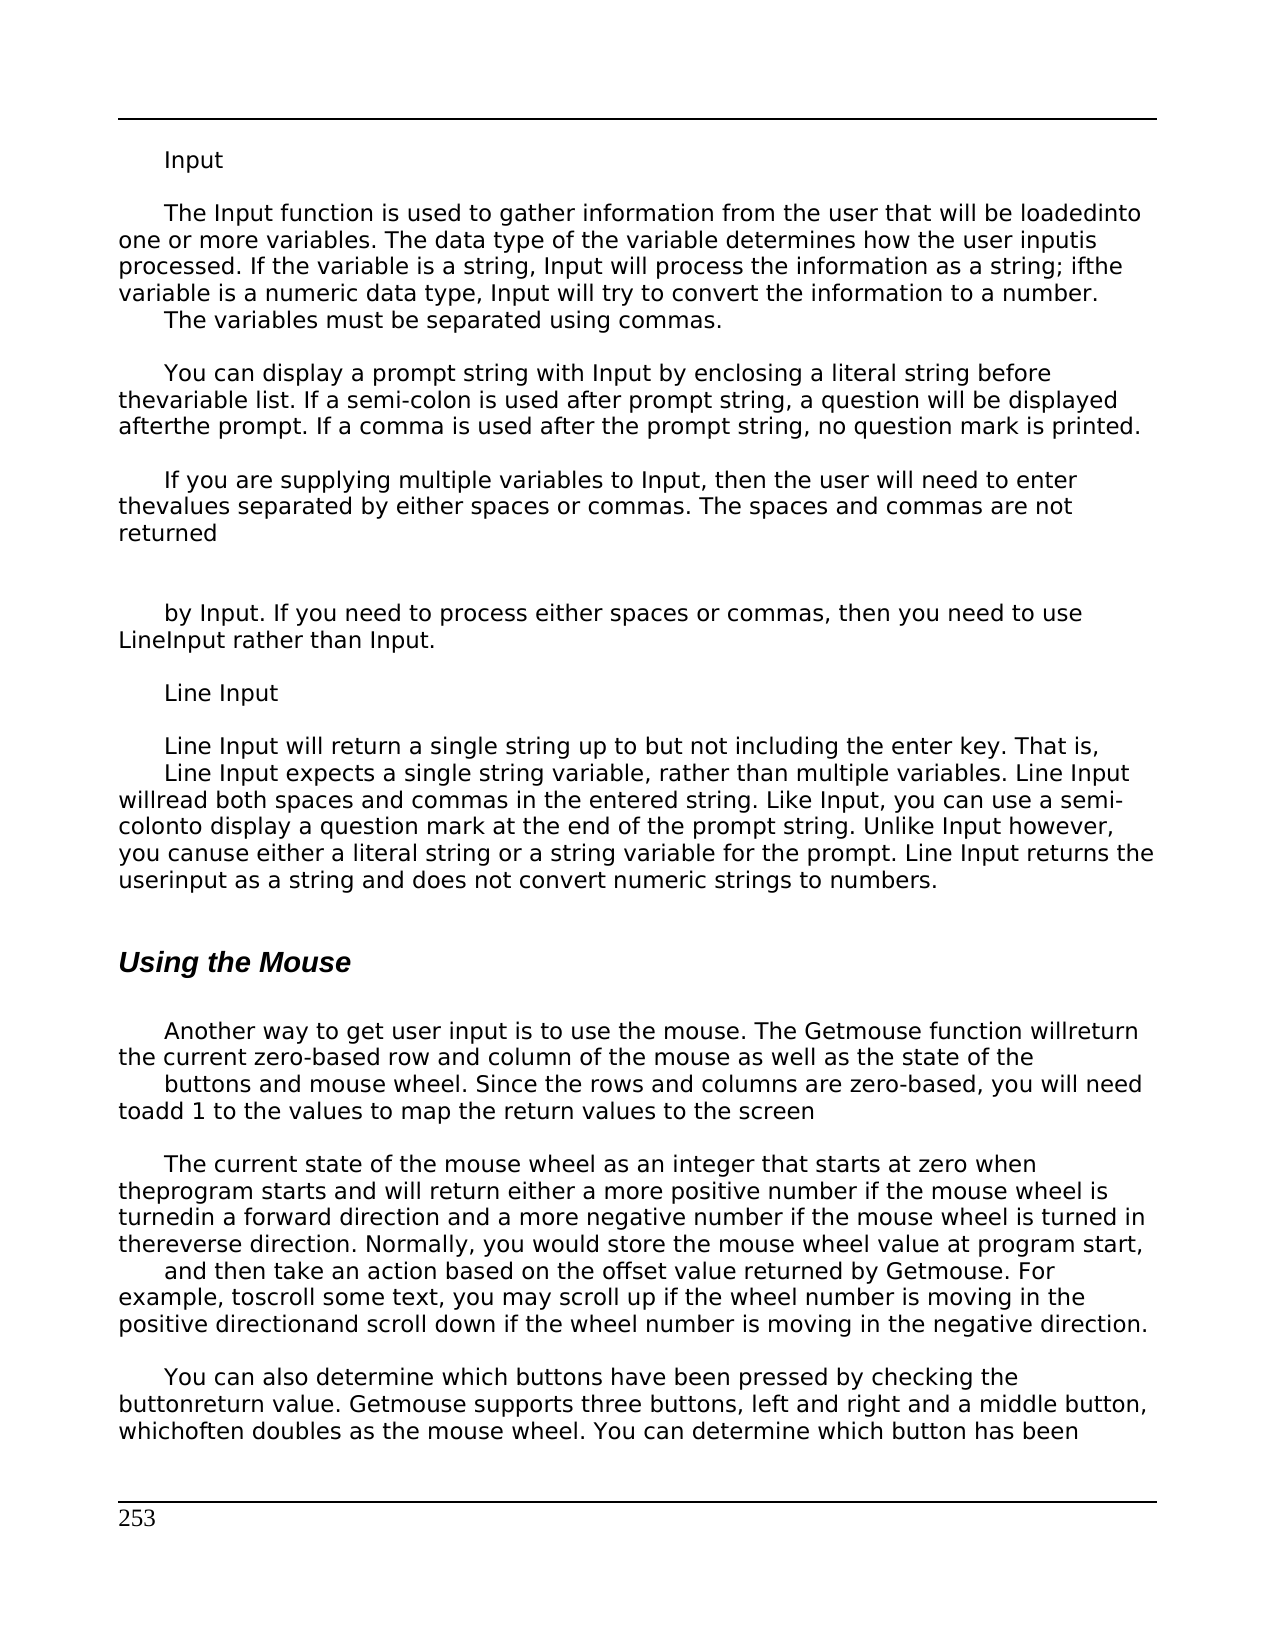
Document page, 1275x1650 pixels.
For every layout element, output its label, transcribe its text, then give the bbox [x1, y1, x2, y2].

text The current state of the mouse wheel as an integer that starts at zero when theprogram starts and will return either a more positive number if the mouse wheel is turnedin a forward direction and a more negative number if the mouse wheel is turned in thereverse direction. Normally, you would store the mouse wheel value at program start, [118, 1151, 1157, 1258]
text buttons and mouse wheel. Since the rows and columns are zero-based, you will need toadd 1 to the values to map the return values to the screen [118, 1071, 1157, 1124]
text Input [118, 147, 1157, 173]
text Another way to get user input is to use the mouse. The Getmouse function willreturn the current zero-based row and column of the mouse as well as the state of the [118, 1018, 1157, 1071]
text You can display a prompt string with Input by enclosing a literal string before thevariable list. If a semi-colon is used after prompt string, a question will be displayed afterthe prompt. If a comma is used after the prompt string, no question mark is printed. [118, 360, 1157, 440]
subtitle Using the Mouse [118, 945, 1157, 979]
text The Input function is used to gather information from the user that will be loadedinto one or more variables. The data type of the variable determines how the user inputis processed. If the variable is a string, Input will process the information as a string; ifthe variable is a numeric data type, Input will try to convert the information to a number. [118, 200, 1157, 307]
text and then take an action based on the offset value returned by Getmouse. For example, toscroll some text, you may scroll up if the wheel number is moving in the positive directionand scroll down if the wheel number is moving in the negative direction. [118, 1258, 1157, 1338]
text If you are supplying multiple variables to Input, then the user will need to enter thevalues separated by either spaces or commas. The spaces and commas are not returned [118, 467, 1157, 547]
text The variables must be separated using commas. [118, 307, 1157, 333]
text Line Input will return a single string up to but not including the enter key. That is, [118, 733, 1157, 760]
text Line Input expects a single string variable, rather than multiple variables. Line Input willread both spaces and commas in the entered string. Like Input, you can use a semi-colonto display a question mark at the end of the prompt string. Unlike Input however, you canuse either a literal string or a string variable for the prompt. Line Input returns the userinput as a string and does not convert numeric strings to numbers. [118, 760, 1157, 893]
text by Input. If you need to process either spaces or commas, then you need to use LineInput rather than Input. [118, 600, 1157, 653]
text Line Input [118, 680, 1157, 707]
text You can also determine which buttons have been pressed by checking the buttonreturn value. Getmouse supports three buttons, left and right and a middle button, whichoften doubles as the mouse wheel. You can determine which button has been [118, 1364, 1157, 1444]
